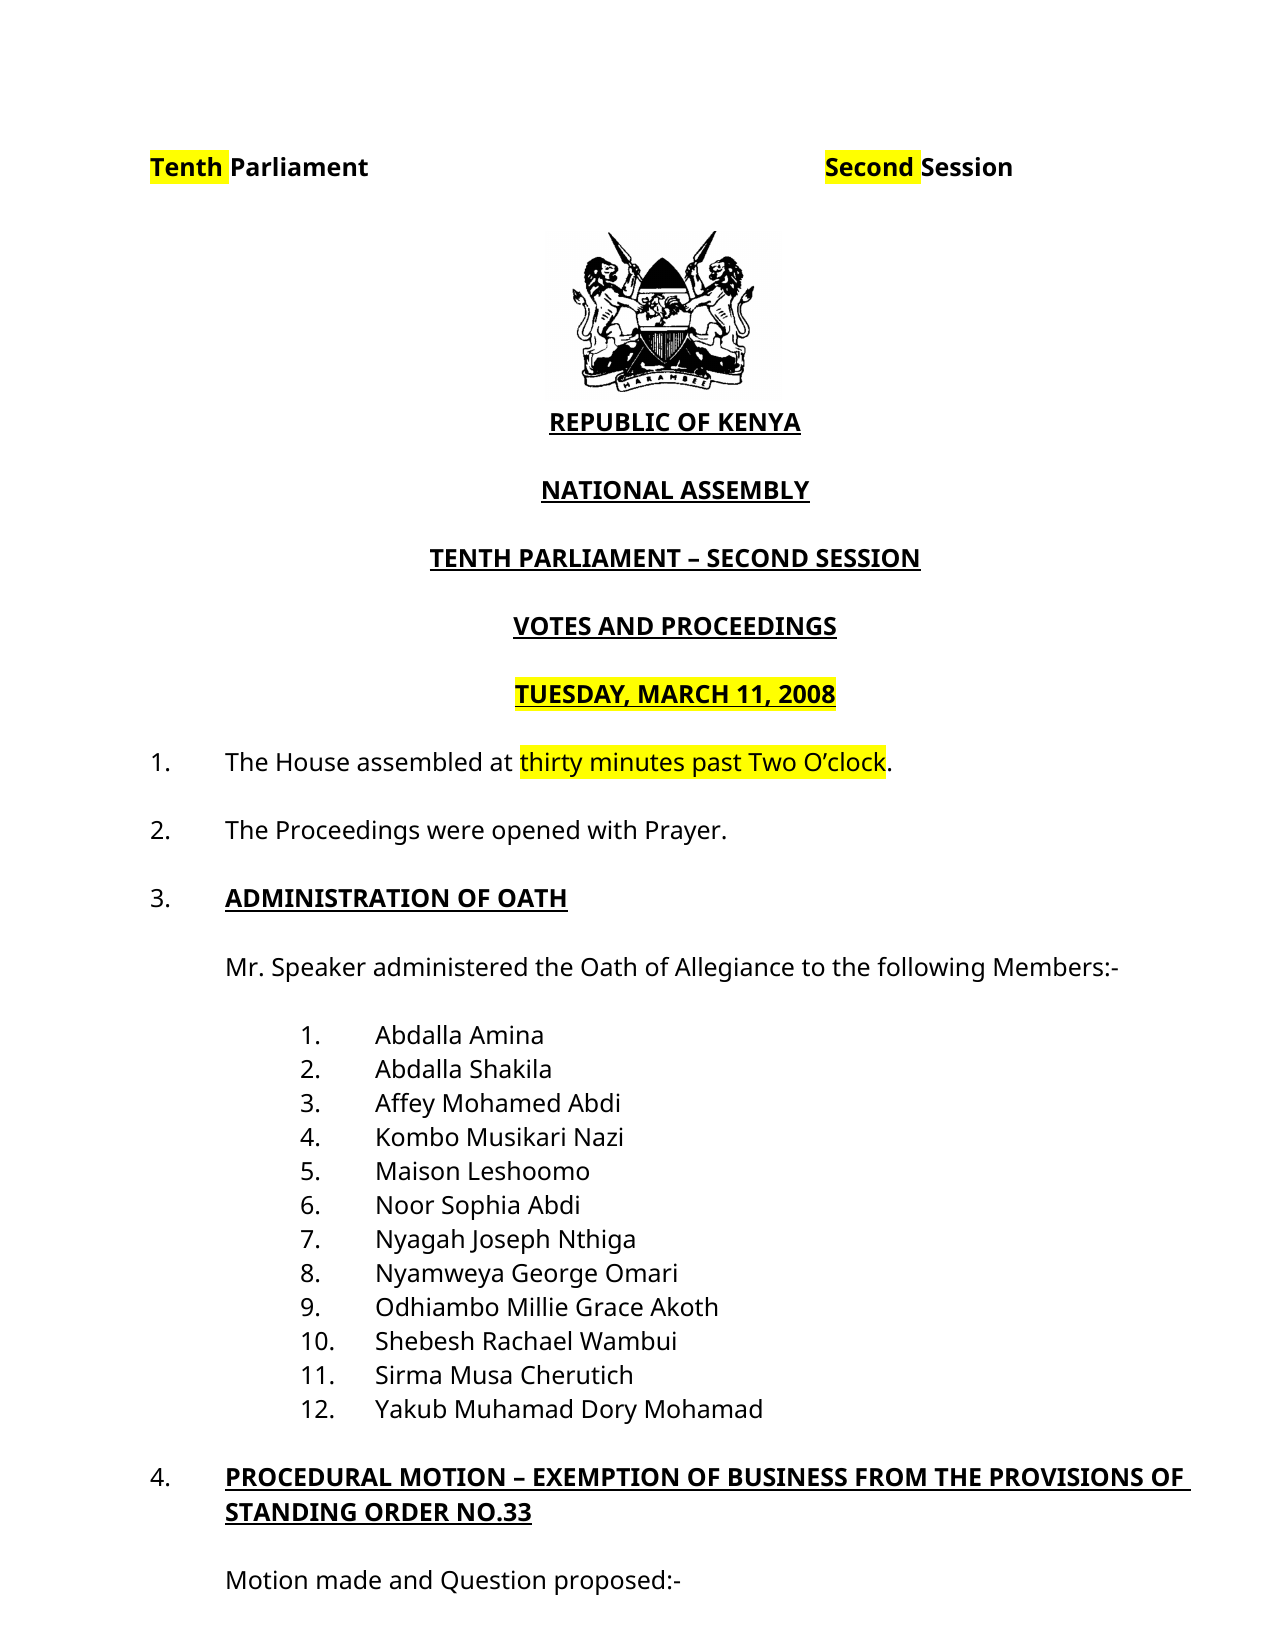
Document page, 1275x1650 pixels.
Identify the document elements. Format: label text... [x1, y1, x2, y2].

text Tenth Parliament Second Session [150, 150, 1200, 184]
text 8. Nyamweya George Omari [300, 1256, 1200, 1290]
text 11. Sirma Musa Cherutich [300, 1358, 1200, 1392]
text 4. PROCEDURAL MOTION – EXEMPTION OF BUSINESS FROM THE PROVISIONS OF STANDING ORDER NO.33 [150, 1460, 1200, 1528]
text Mr. Speaker administered the Oath of Allegiance to the following Members:- [150, 949, 1200, 983]
text 9. Odhiambo Millie Grace Akoth [300, 1290, 1200, 1324]
text Motion made and Question proposed:- [150, 1562, 1200, 1596]
text 3. ADMINISTRATION OF OATH [150, 881, 1200, 915]
text 4. Kombo Musikari Nazi [300, 1119, 1200, 1153]
text 7. Nyagah Joseph Nthiga [300, 1222, 1200, 1256]
subtitle VOTES AND PROCEEDINGS [150, 608, 1200, 643]
subtitle REPUBLIC OF KENYA [150, 208, 1200, 438]
text 1. The House assembled at thirty minutes past Two O’clock. [150, 745, 1200, 779]
subtitle TENTH PARLIAMENT – SECOND SESSION [150, 540, 1200, 574]
subtitle NATIONAL ASSEMBLY [150, 472, 1200, 506]
text 10. Shebesh Rachael Wambui [300, 1324, 1200, 1358]
text 5. Maison Leshoomo [300, 1153, 1200, 1188]
text 2. Abdalla Shakila [300, 1051, 1200, 1085]
text 6. Noor Sophia Abdi [300, 1188, 1200, 1222]
subtitle TUESDAY, MARCH 11, 2008 [150, 677, 1200, 711]
text 3. Affey Mohamed Abdi [300, 1085, 1200, 1119]
text 2. The Proceedings were opened with Prayer. [150, 813, 1200, 847]
text 1. Abdalla Amina [300, 1017, 1200, 1051]
list Yakub Muhamad Dory Mohamad [300, 1392, 1200, 1426]
